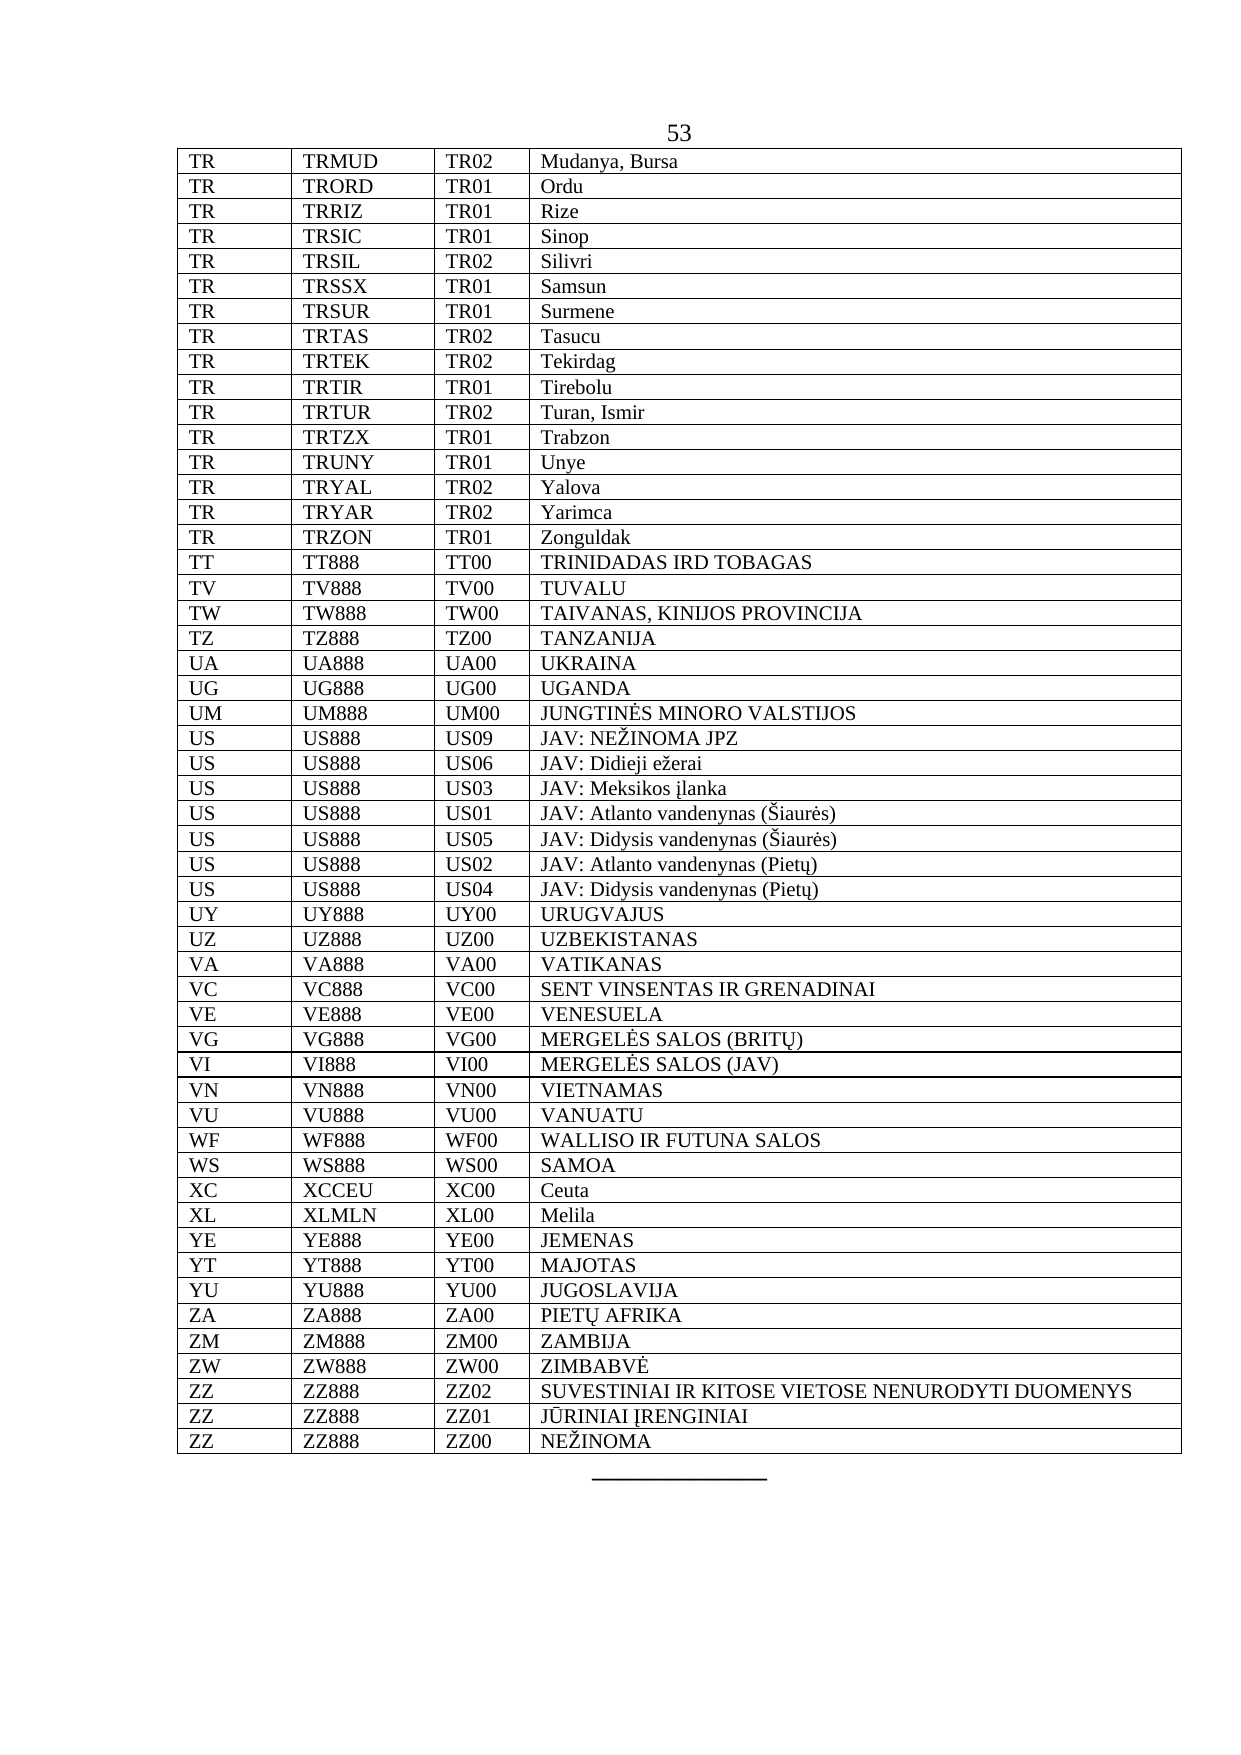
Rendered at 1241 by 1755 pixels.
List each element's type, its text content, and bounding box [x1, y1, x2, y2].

table_cell TR [178, 149, 291, 173]
table_cell TR [178, 249, 291, 273]
table_cell US888 [292, 877, 434, 901]
table_cell TR01 [435, 450, 529, 474]
table_cell US04 [435, 877, 529, 901]
table_cell US [178, 877, 291, 901]
table_cell VU [178, 1103, 291, 1127]
table_cell YU888 [292, 1278, 434, 1302]
table_cell TR02 [435, 249, 529, 273]
table_cell TR01 [435, 425, 529, 449]
table_cell TRTEK [292, 350, 434, 373]
table_cell SAMOA [530, 1153, 1181, 1177]
table_cell TRTUR [292, 400, 434, 424]
table_cell UM888 [292, 701, 434, 725]
table_cell US03 [435, 776, 529, 800]
table_cell TR01 [435, 375, 529, 399]
table_cell TAIVANAS, KINIJOS PROVINCIJA [530, 601, 1181, 624]
table_cell WALLISO IR FUTUNA SALOS [530, 1128, 1181, 1152]
table_cell US [178, 726, 291, 750]
table_cell JAV: Didysis vandenynas (Šiaurės) [530, 826, 1181, 851]
table_cell VC00 [435, 977, 529, 1001]
table_cell JUNGTINĖS MINORO VALSTIJOS [530, 701, 1181, 725]
table_cell TR02 [435, 475, 529, 499]
table_cell ZM [178, 1329, 291, 1353]
table_cell VI888 [292, 1053, 434, 1076]
table_cell TR [178, 475, 291, 499]
table_cell TRUNY [292, 450, 434, 474]
table_cell UG00 [435, 676, 529, 700]
table_cell TW888 [292, 601, 434, 624]
table_cell VU00 [435, 1103, 529, 1127]
table_cell TR02 [435, 500, 529, 524]
table_cell UZ [178, 927, 291, 951]
table_cell VATIKANAS [530, 952, 1181, 976]
table_cell TRTZX [292, 425, 434, 449]
table_cell WF00 [435, 1128, 529, 1152]
table_cell TT888 [292, 550, 434, 574]
table_cell TR [178, 350, 291, 373]
table_cell UG [178, 676, 291, 700]
table_cell VE888 [292, 1002, 434, 1026]
table_cell ZAMBIJA [530, 1329, 1181, 1353]
table_cell XC00 [435, 1178, 529, 1202]
table_cell US [178, 801, 291, 825]
table_cell ZZ [178, 1379, 291, 1403]
table_cell TRSIL [292, 249, 434, 273]
table_cell ZZ [178, 1429, 291, 1453]
table_cell TR02 [435, 149, 529, 173]
table_cell TRSSX [292, 274, 434, 298]
table_cell TR [178, 199, 291, 223]
table_cell UZ888 [292, 927, 434, 951]
table_cell US888 [292, 726, 434, 750]
table_cell JUGOSLAVIJA [530, 1278, 1181, 1302]
table_cell VG888 [292, 1027, 434, 1051]
table_cell TR [178, 425, 291, 449]
table_cell UA [178, 651, 291, 675]
table_cell JAV: Atlanto vandenynas (Šiaurės) [530, 801, 1181, 825]
table_cell US09 [435, 726, 529, 750]
table_cell TRMUD [292, 149, 434, 173]
table_cell TRTAS [292, 324, 434, 348]
table_cell US [178, 826, 291, 851]
table_cell VN00 [435, 1078, 529, 1102]
table_cell VA888 [292, 952, 434, 976]
table_cell UA00 [435, 651, 529, 675]
table_cell XL00 [435, 1203, 529, 1227]
table_cell VA00 [435, 952, 529, 976]
table_cell US [178, 852, 291, 876]
table_cell XCCEU [292, 1178, 434, 1202]
table_cell UM [178, 701, 291, 725]
table_cell Unye [530, 450, 1181, 474]
table_cell XC [178, 1178, 291, 1202]
table_cell Tirebolu [530, 375, 1181, 399]
table_cell ZA [178, 1304, 291, 1327]
table_cell WS888 [292, 1153, 434, 1177]
table_cell TZ00 [435, 626, 529, 650]
table_cell TR01 [435, 274, 529, 298]
table_cell VI [178, 1053, 291, 1076]
table_cell TANZANIJA [530, 626, 1181, 650]
table_cell ZW00 [435, 1354, 529, 1378]
table_cell JAV: Didysis vandenynas (Pietų) [530, 877, 1181, 901]
table_cell MAJOTAS [530, 1253, 1181, 1277]
table_cell ZW888 [292, 1354, 434, 1378]
table_cell VN888 [292, 1078, 434, 1102]
table_cell WF [178, 1128, 291, 1152]
table_cell TR02 [435, 350, 529, 373]
table_cell VENESUELA [530, 1002, 1181, 1026]
table_cell SENT VINSENTAS IR GRENADINAI [530, 977, 1181, 1001]
table_cell VC888 [292, 977, 434, 1001]
table_cell Trabzon [530, 425, 1181, 449]
table_cell US [178, 751, 291, 775]
table_cell Turan, Ismir [530, 400, 1181, 424]
table_cell UGANDA [530, 676, 1181, 700]
table_cell ZZ00 [435, 1429, 529, 1453]
table_cell TR [178, 375, 291, 399]
table_cell JAV: Didieji ežerai [530, 751, 1181, 775]
table_cell ZZ02 [435, 1379, 529, 1403]
text ______________ [177, 1454, 1181, 1483]
table_cell TRRIZ [292, 199, 434, 223]
table_cell TRZON [292, 525, 434, 549]
table_cell VN [178, 1078, 291, 1102]
table_cell YT [178, 1253, 291, 1277]
table_cell TRSIC [292, 224, 434, 248]
table_cell NEŽINOMA [530, 1429, 1181, 1453]
table_cell US888 [292, 776, 434, 800]
table_cell US888 [292, 826, 434, 851]
table_cell TR01 [435, 525, 529, 549]
table_cell TW00 [435, 601, 529, 624]
table_cell XLMLN [292, 1203, 434, 1227]
table_cell TR [178, 525, 291, 549]
table_cell VG00 [435, 1027, 529, 1051]
table_cell TZ888 [292, 626, 434, 650]
table_cell TRINIDADAS IRD TOBAGAS [530, 550, 1181, 574]
table_cell VA [178, 952, 291, 976]
table_cell US06 [435, 751, 529, 775]
table_cell Ceuta [530, 1178, 1181, 1202]
table_cell TR01 [435, 224, 529, 248]
table_cell TR02 [435, 400, 529, 424]
table_cell VE00 [435, 1002, 529, 1026]
table_cell TRYAR [292, 500, 434, 524]
table_cell TV [178, 575, 291, 599]
table_cell YE00 [435, 1228, 529, 1252]
table_cell YT888 [292, 1253, 434, 1277]
table_cell Samsun [530, 274, 1181, 298]
table_cell JAV: NEŽINOMA JPZ [530, 726, 1181, 750]
table_cell TT [178, 550, 291, 574]
table_cell YU [178, 1278, 291, 1302]
table_cell ZZ [178, 1404, 291, 1428]
table_cell VE [178, 1002, 291, 1026]
table_cell TV00 [435, 575, 529, 599]
table_cell TW [178, 601, 291, 624]
table_cell YT00 [435, 1253, 529, 1277]
table_cell URUGVAJUS [530, 902, 1181, 926]
table_cell WS00 [435, 1153, 529, 1177]
table_cell Yalova [530, 475, 1181, 499]
table_cell YE [178, 1228, 291, 1252]
table_cell TRTIR [292, 375, 434, 399]
table_cell WS [178, 1153, 291, 1177]
table_cell TRSUR [292, 299, 434, 323]
table_cell ZZ888 [292, 1429, 434, 1453]
table_cell TRYAL [292, 475, 434, 499]
table_cell JEMENAS [530, 1228, 1181, 1252]
table_cell Rize [530, 199, 1181, 223]
table_cell TR [178, 500, 291, 524]
table_cell UM00 [435, 701, 529, 725]
table_cell UG888 [292, 676, 434, 700]
table_cell TRORD [292, 174, 434, 198]
table_cell UY00 [435, 902, 529, 926]
table_cell TR [178, 174, 291, 198]
table_cell Tasucu [530, 324, 1181, 348]
table_cell US888 [292, 751, 434, 775]
table_cell TR [178, 299, 291, 323]
table_cell VI00 [435, 1053, 529, 1076]
table_cell VANUATU [530, 1103, 1181, 1127]
table_cell UZBEKISTANAS [530, 927, 1181, 951]
table_cell TR02 [435, 324, 529, 348]
table_cell US [178, 776, 291, 800]
table_cell TR01 [435, 199, 529, 223]
table_cell UA888 [292, 651, 434, 675]
table_cell TR [178, 450, 291, 474]
table_cell TR [178, 274, 291, 298]
table_cell JAV: Atlanto vandenynas (Pietų) [530, 852, 1181, 876]
table_cell MERGELĖS SALOS (JAV) [530, 1053, 1181, 1076]
table_cell JAV: Meksikos įlanka [530, 776, 1181, 800]
table_cell ZZ888 [292, 1379, 434, 1403]
table_cell UKRAINA [530, 651, 1181, 675]
table_cell TV888 [292, 575, 434, 599]
table_cell JŪRINIAI ĮRENGINIAI [530, 1404, 1181, 1428]
table_cell XL [178, 1203, 291, 1227]
table_cell TR [178, 224, 291, 248]
table_cell ZIMBABVĖ [530, 1354, 1181, 1378]
table_cell US01 [435, 801, 529, 825]
table_cell Sinop [530, 224, 1181, 248]
table_cell SUVESTINIAI IR KITOSE VIETOSE NENURODYTI DUOMENYS [530, 1379, 1181, 1403]
table_cell TR [178, 324, 291, 348]
table_cell YE888 [292, 1228, 434, 1252]
table_cell VC [178, 977, 291, 1001]
table_cell UY [178, 902, 291, 926]
table_cell ZM00 [435, 1329, 529, 1353]
table_cell TT00 [435, 550, 529, 574]
table_cell US888 [292, 852, 434, 876]
table_cell Silivri [530, 249, 1181, 273]
table_cell Tekirdag [530, 350, 1181, 373]
table_cell US02 [435, 852, 529, 876]
table_cell TR01 [435, 174, 529, 198]
table_cell WF888 [292, 1128, 434, 1152]
table_cell Ordu [530, 174, 1181, 198]
table_cell US05 [435, 826, 529, 851]
table_cell YU00 [435, 1278, 529, 1302]
table_cell ZM888 [292, 1329, 434, 1353]
table_cell Zonguldak [530, 525, 1181, 549]
table_cell MERGELĖS SALOS (BRITŲ) [530, 1027, 1181, 1051]
table_cell TR [178, 400, 291, 424]
table_cell Mudanya, Bursa [530, 149, 1181, 173]
table_cell VG [178, 1027, 291, 1051]
table_cell US888 [292, 801, 434, 825]
table_cell ZW [178, 1354, 291, 1378]
table_cell TR01 [435, 299, 529, 323]
table_cell VIETNAMAS [530, 1078, 1181, 1102]
table_cell TUVALU [530, 575, 1181, 599]
table_cell UZ00 [435, 927, 529, 951]
table_cell VU888 [292, 1103, 434, 1127]
table_cell PIETŲ AFRIKA [530, 1304, 1181, 1327]
table_cell Melila [530, 1203, 1181, 1227]
table_cell ZZ888 [292, 1404, 434, 1428]
table_cell UY888 [292, 902, 434, 926]
table_cell Yarimca [530, 500, 1181, 524]
table_cell TZ [178, 626, 291, 650]
table_cell ZZ01 [435, 1404, 529, 1428]
table_cell Surmene [530, 299, 1181, 323]
table_cell ZA888 [292, 1304, 434, 1327]
table_cell ZA00 [435, 1304, 529, 1327]
